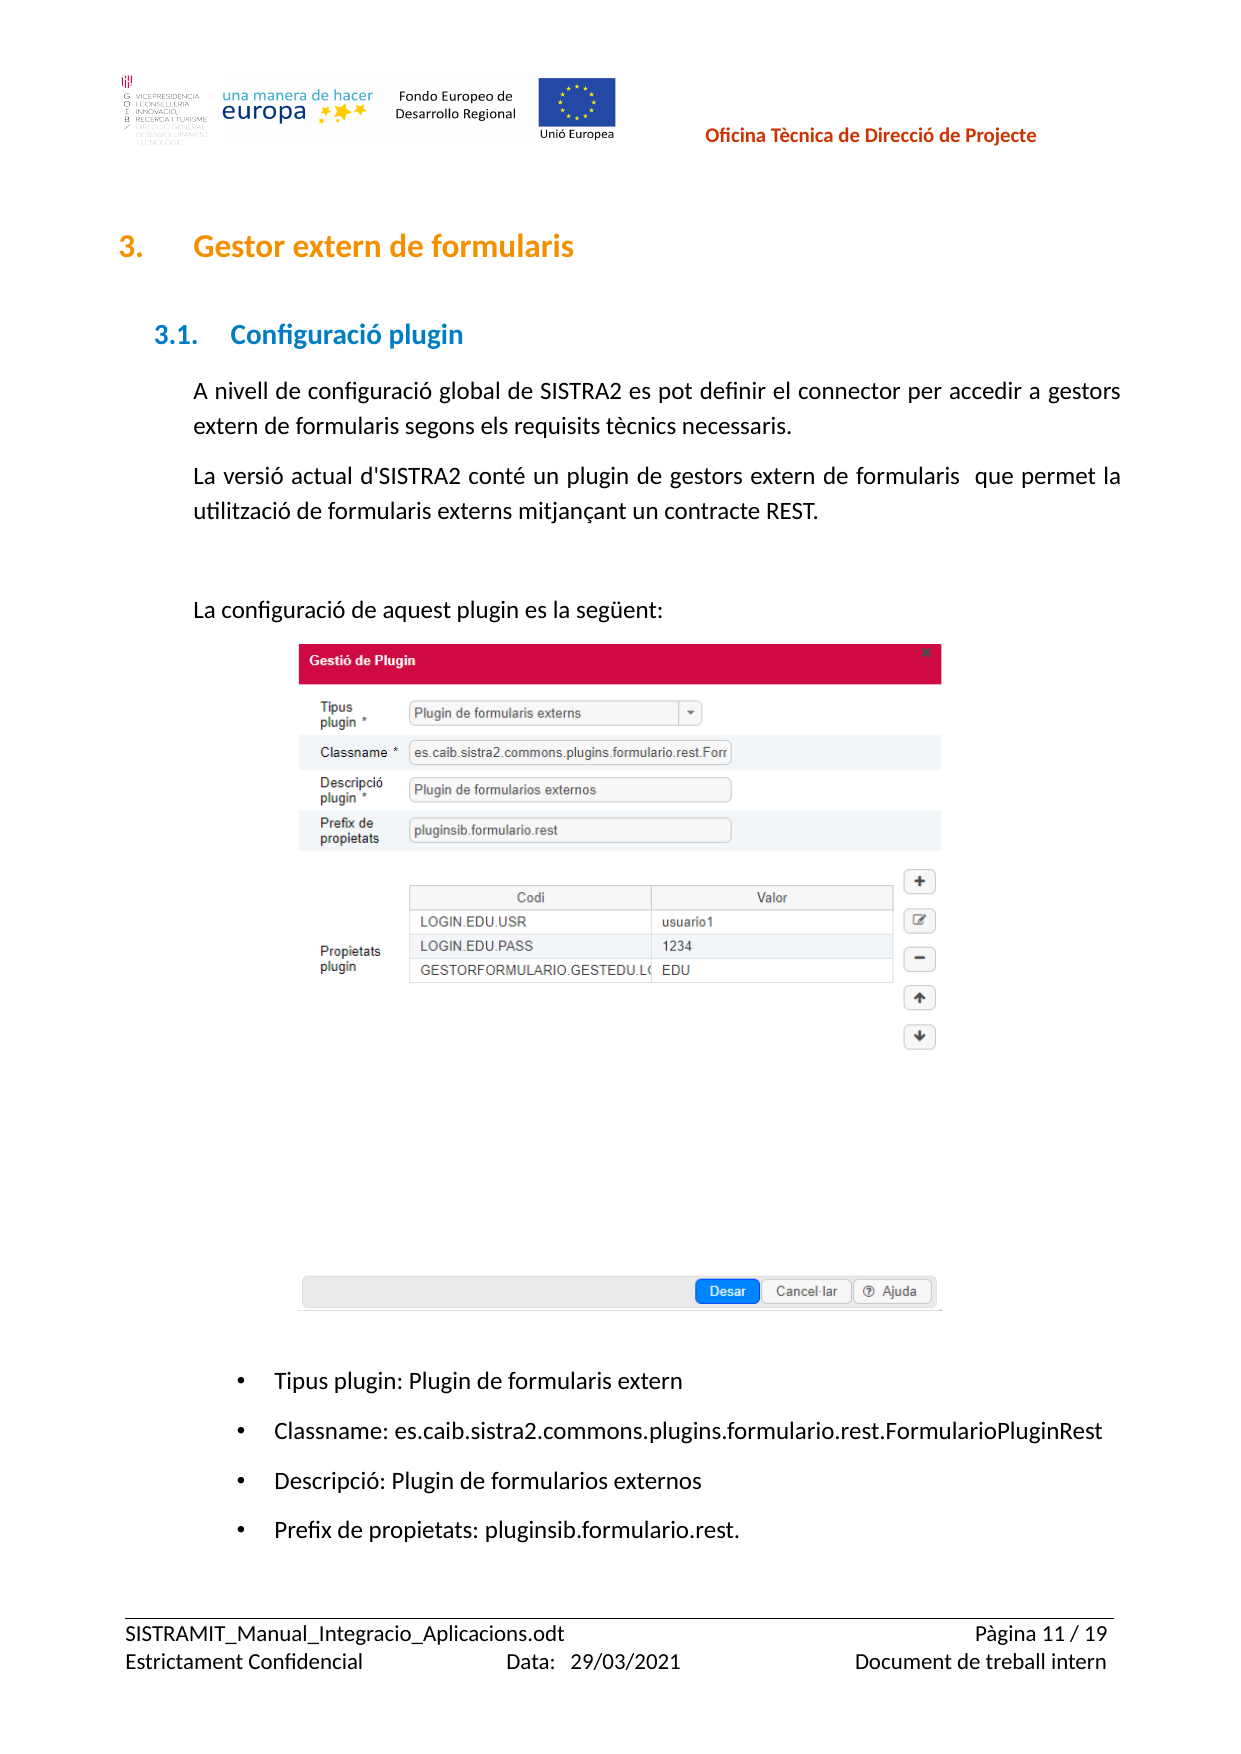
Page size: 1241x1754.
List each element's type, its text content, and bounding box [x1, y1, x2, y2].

picture [219, 73, 621, 147]
subtitle Configuració plugin [153, 316, 1122, 351]
subtitle Gestor extern de formularis [118, 225, 1122, 266]
list Tipus plugin: Plugin de formularis extern [237, 1365, 1122, 1396]
picture [118, 73, 213, 147]
list Classname: es.caib.sistra2.commons.plugins.formulario.rest.FormularioPluginRest [237, 1415, 1122, 1446]
text La configuració de aquest plugin es la següent: [193, 594, 1122, 625]
text A nivell de configuració global de SISTRA2 es pot definir el connector per accedir a gestors extern de formularis segons els requisits tècnics necessaris. [193, 375, 1122, 441]
text La versió actual d'SISTRA2 conté un plugin de gestors extern de formularis que permet la utilització de formularis externs mitjançant un contracte REST. [193, 460, 1122, 525]
list Descripció: Plugin de formularios externos [237, 1465, 1122, 1495]
picture [298, 644, 942, 1311]
list Prefix de propietats: pluginsib.formulario.rest. [237, 1514, 1122, 1545]
